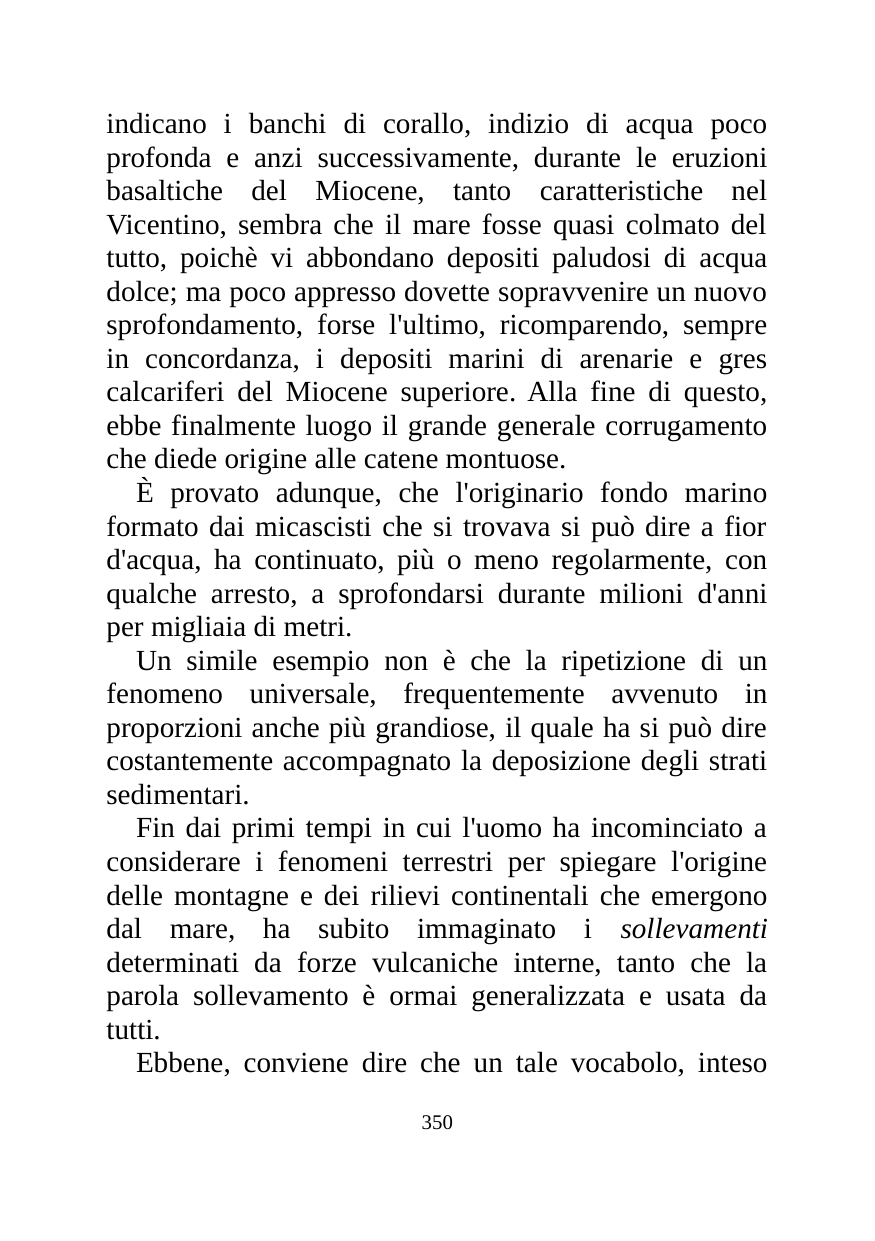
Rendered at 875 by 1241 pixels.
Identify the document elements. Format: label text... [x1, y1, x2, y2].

text Ebbene, conviene dire che un tale vocabolo, inteso [106, 1045, 768, 1079]
text Un simile esempio non è che la ripetizione di un fenomeno universale, frequentemente avvenuto in proporzioni anche più grandiose, il quale ha si può dire costantemente accompagnato la deposizione degli strati sedimentari. [106, 643, 768, 811]
text indicano i banchi di corallo, indizio di acqua poco profonda e anzi successivamente, durante le eruzioni basaltiche del Miocene, tanto caratteristiche nel Vicentino, sembra che il mare fosse quasi colmato del tutto, poichè vi abbondano depositi paludosi di acqua dolce; ma poco appresso dovette sopravvenire un nuovo sprofondamento, forse l'ultimo, ricomparendo, sempre in concordanza, i depositi marini di arenarie e gres calcariferi del Miocene superiore. Alla fine di questo, ebbe finalmente luogo il grande generale corrugamento che diede origine alle catene montuose. [106, 106, 768, 475]
text È provato adunque, che l'originario fondo marino formato dai micascisti che si trovava si può dire a fior d'acqua, ha continuato, più o meno regolarmente, con qualche arresto, a sprofondarsi durante milioni d'anni per migliaia di metri. [106, 475, 768, 643]
text Fin dai primi tempi in cui l'uomo ha incominciato a considerare i fenomeni terrestri per spiegare l'origine delle montagne e dei rilievi continentali che emergono dal mare, ha subito immaginato i sollevamenti determinati da forze vulcaniche interne, tanto che la parola sollevamento è ormai generalizzata e usata da tutti. [106, 811, 768, 1045]
